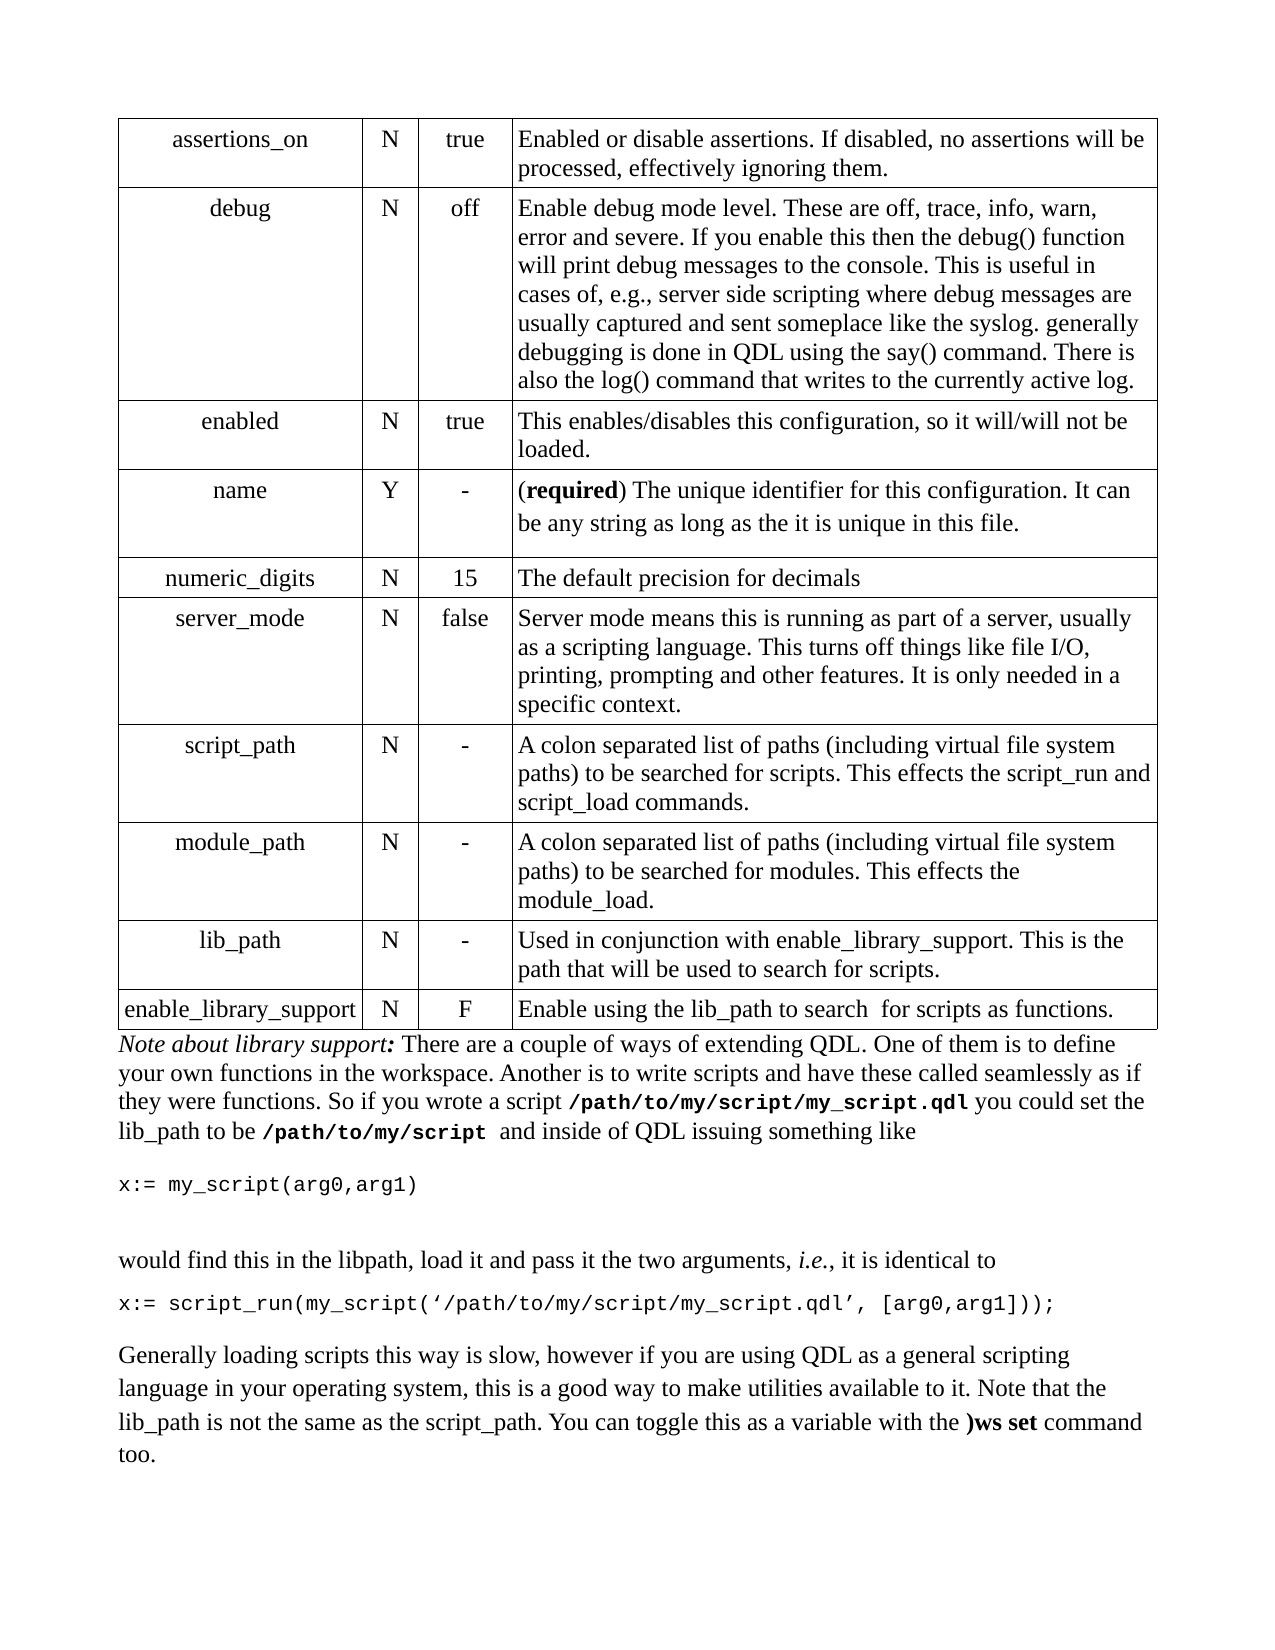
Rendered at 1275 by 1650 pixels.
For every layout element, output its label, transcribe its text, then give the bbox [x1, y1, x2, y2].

text Note about library support: There are a couple of ways of extending QDL. One of them is to define your own functions in the workspace. Another is to write scripts and have these called seamlessly as if they were functions. So if you wrote a script /path/to/my/script/my_script.qdl you could set the lib_path to be /path/to/my/script and inside of QDL issuing something like [118, 1030, 1157, 1146]
table_cell N [363, 188, 418, 400]
table_cell enable_library_support [119, 990, 362, 1029]
table_cell Used in conjunction with enable_library_support. This is the path that will be used to search for scripts. [513, 921, 1157, 988]
text would find this in the libpath, load it and pass it the two arguments, i.e., it is identical to [118, 1246, 1157, 1274]
table_cell N [363, 598, 418, 724]
text Generally loading scripts this way is slow, however if you are using QDL as a general scripting language in your operating system, this is a good way to make utilities available to it. Note that the lib_path is not the same as the script_path. You can toggle this as a variable with the )ws set command too. [118, 1341, 1157, 1468]
table_cell - [419, 823, 512, 919]
table_cell name [119, 470, 362, 557]
table_cell N [363, 990, 418, 1029]
table_cell debug [119, 188, 362, 400]
table_cell Enable using the lib_path to search for scripts as functions. [513, 990, 1157, 1029]
table_cell N [363, 558, 418, 597]
table_cell - [419, 921, 512, 988]
table_cell A colon separated list of paths (including virtual file system paths) to be searched for scripts. This effects the script_run and script_load commands. [513, 725, 1157, 822]
table_cell Enabled or disable assertions. If disabled, no assertions will be processed, effectively ignoring them. [513, 119, 1157, 187]
table_cell numeric_digits [119, 558, 362, 597]
table_cell off [419, 188, 512, 400]
table_cell A colon separated list of paths (including virtual file system paths) to be searched for modules. This effects the module_load. [513, 823, 1157, 919]
table_cell server_mode [119, 598, 362, 724]
table_cell N [363, 921, 418, 988]
table_cell (required) The unique identifier for this configuration. It can be any string as long as the it is unique in this file. [513, 470, 1157, 557]
table_cell F [419, 990, 512, 1029]
table_cell The default precision for decimals [513, 558, 1157, 597]
table_cell true [419, 401, 512, 469]
table_cell Enable debug mode level. These are off, trace, info, warn, error and severe. If you enable this then the debug() function will print debug messages to the console. This is useful in cases of, e.g., server side scripting where debug messages are usually captured and sent someplace like the syslog. generally debugging is done in QDL using the say() command. There is also the log() command that writes to the currently active log. [513, 188, 1157, 400]
table_cell enabled [119, 401, 362, 469]
table_cell false [419, 598, 512, 724]
table_cell - [419, 725, 512, 822]
text x:= script_run(my_script(‘/path/to/my/script/my_script.qdl’, [arg0,arg1])); [118, 1293, 1157, 1317]
table_cell N [363, 725, 418, 822]
table_cell assertions_on [119, 119, 362, 187]
table_cell N [363, 401, 418, 469]
table_cell script_path [119, 725, 362, 822]
table_cell 15 [419, 558, 512, 597]
table_cell lib_path [119, 921, 362, 988]
text x:= my_script(arg0,arg1) [118, 1174, 1157, 1198]
table_cell N [363, 823, 418, 919]
table_cell - [419, 470, 512, 557]
table_cell Y [363, 470, 418, 557]
table_cell Server mode means this is running as part of a server, usually as a scripting language. This turns off things like file I/O, printing, prompting and other features. It is only needed in a specific context. [513, 598, 1157, 724]
table_cell This enables/disables this configuration, so it will/will not be loaded. [513, 401, 1157, 469]
table_cell N [363, 119, 418, 187]
table_cell module_path [119, 823, 362, 919]
table_cell true [419, 119, 512, 187]
